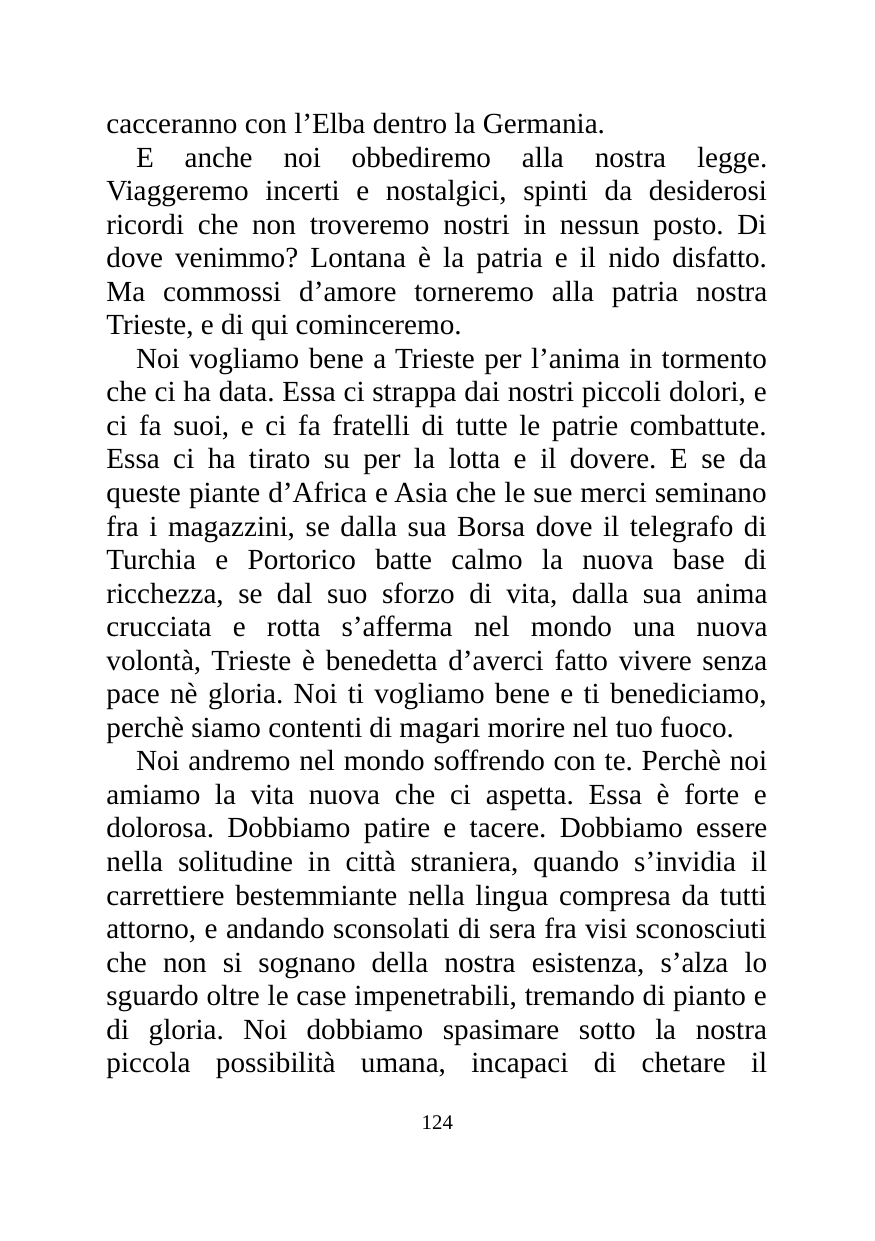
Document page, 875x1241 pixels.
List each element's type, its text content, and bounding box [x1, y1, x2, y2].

text E anche noi obbediremo alla nostra legge. Viaggeremo incerti e nostalgici, spinti da desiderosi ricordi che non troveremo nostri in nessun posto. Di dove venimmo? Lontana è la patria e il nido disfatto. Ma commossi d’amore torneremo alla patria nostra Trieste, e di qui cominceremo. [106, 140, 768, 341]
text cacceranno con l’Elba dentro la Germania. [106, 106, 768, 140]
text Noi andremo nel mondo soffrendo con te. Perchè noi amiamo la vita nuova che ci aspetta. Essa è forte e dolorosa. Dobbiamo patire e tacere. Dobbiamo essere nella solitudine in città straniera, quando s’invidia il carrettiere bestemmiante nella lingua compresa da tutti attorno, e andando sconsolati di sera fra visi sconosciuti che non si sognano della nostra esistenza, s’alza lo sguardo oltre le case impenetrabili, tremando di pianto e di gloria. Noi dobbiamo spasimare sotto la nostra piccola possibilità umana, incapaci di chetare il [106, 743, 768, 1079]
text Noi vogliamo bene a Trieste per l’anima in tormento che ci ha data. Essa ci strappa dai nostri piccoli dolori, e ci fa suoi, e ci fa fratelli di tutte le patrie combattute. Essa ci ha tirato su per la lotta e il dovere. E se da queste piante d’Africa e Asia che le sue merci seminano fra i magazzini, se dalla sua Borsa dove il telegrafo di Turchia e Portorico batte calmo la nuova base di ricchezza, se dal suo sforzo di vita, dalla sua anima crucciata e rotta s’afferma nel mondo una nuova volontà, Trieste è benedetta d’averci fatto vivere senza pace nè gloria. Noi ti vogliamo bene e ti benediciamo, perchè siamo contenti di magari morire nel tuo fuoco. [106, 341, 768, 743]
